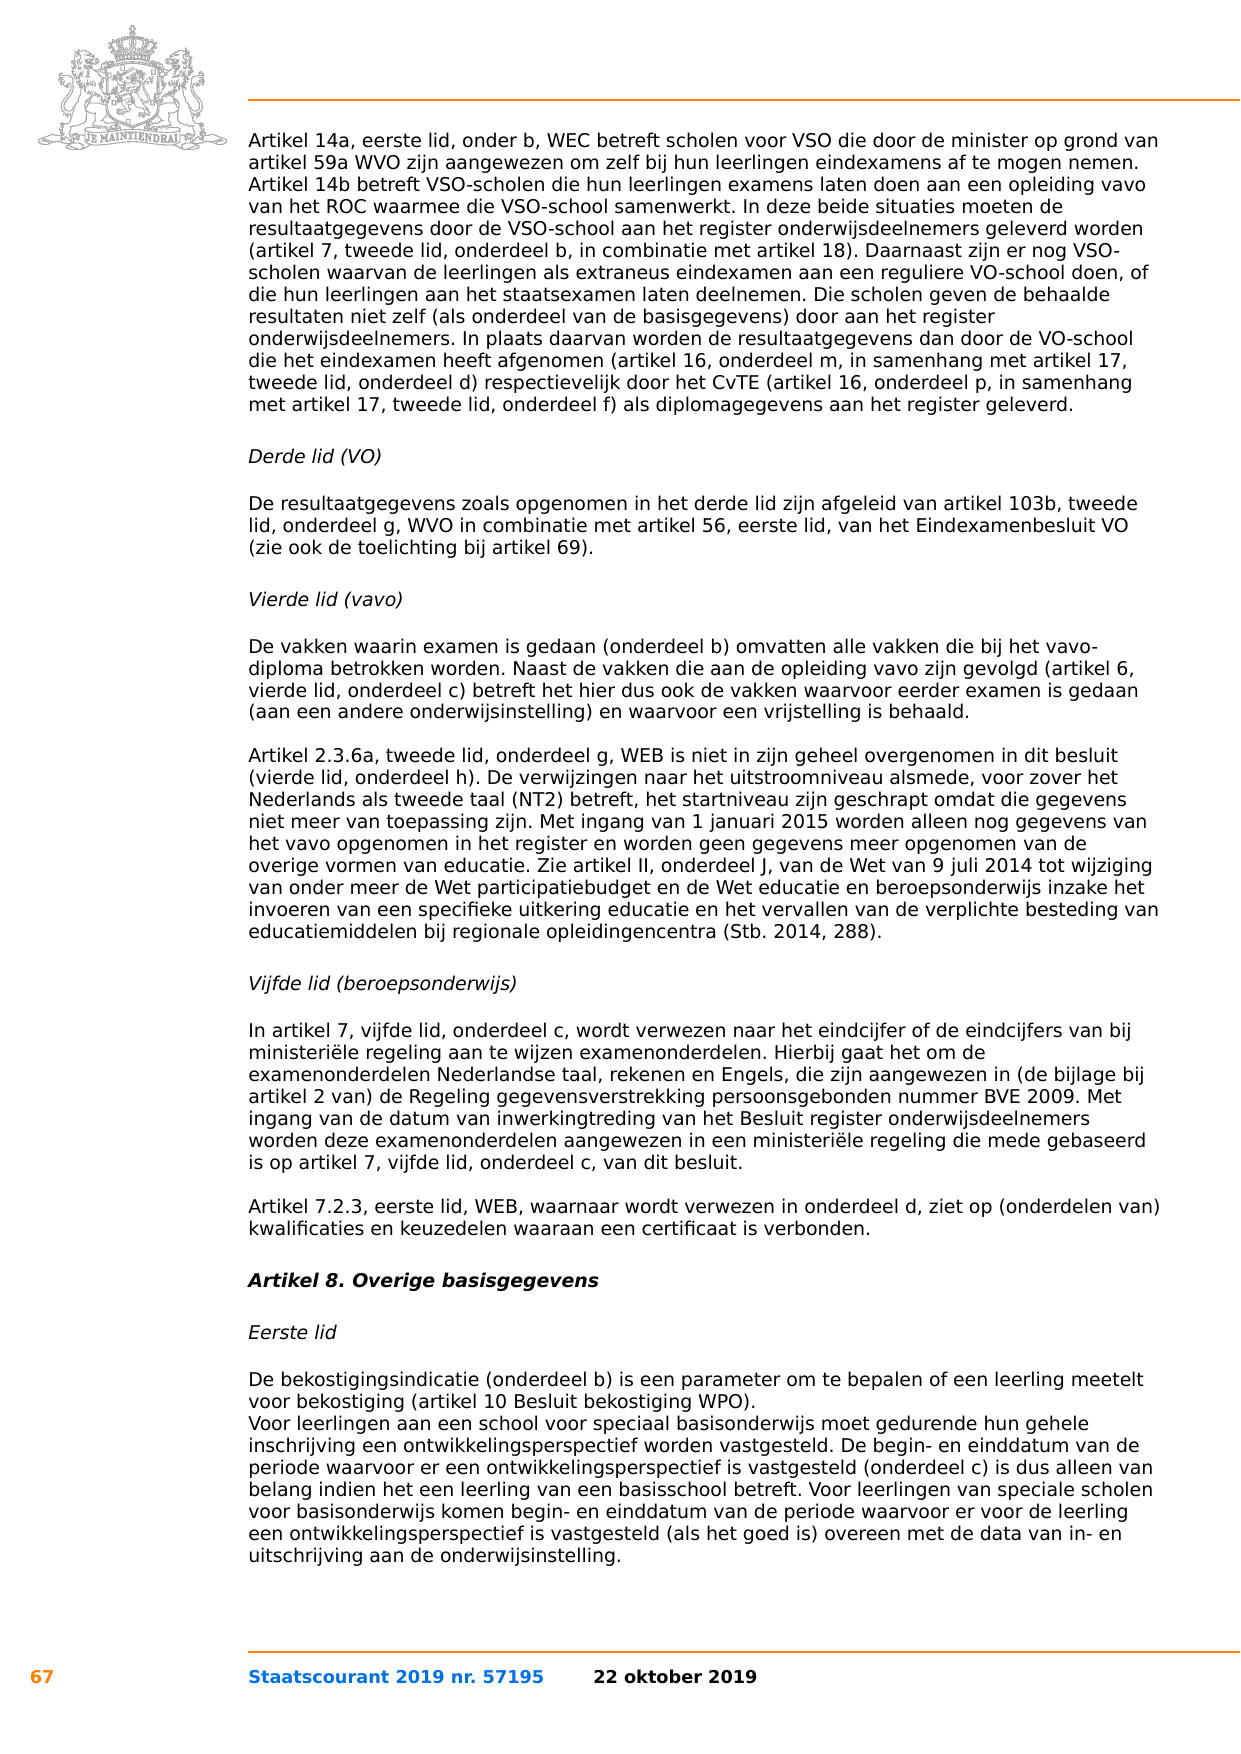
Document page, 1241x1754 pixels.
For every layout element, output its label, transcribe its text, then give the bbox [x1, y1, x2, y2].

subtitle Vijfde lid (beroepsonderwijs) [248, 973, 1163, 995]
text Artikel 14a, eerste lid, onder b, WEC betreft scholen voor VSO die door de minister op grond van artikel 59a WVO zijn aangewezen om zelf bij hun leerlingen eindexamens af te mogen nemen. Artikel 14b betreft VSO-scholen die hun leerlingen examens laten doen aan een opleiding vavo van het ROC waarmee die VSO-school samenwerkt. In deze beide situaties moeten de resultaatgegevens door de VSO-school aan het register onderwijsdeelnemers geleverd worden (artikel 7, tweede lid, onderdeel b, in combinatie met artikel 18). Daarnaast zijn er nog VSO-scholen waarvan de leerlingen als extraneus eindexamen aan een reguliere VO-school doen, of die hun leerlingen aan het staatsexamen laten deelnemen. Die scholen geven de behaalde resultaten niet zelf (als onderdeel van de basisgegevens) door aan het register onderwijsdeelnemers. In plaats daarvan worden de resultaatgegevens dan door de VO-school die het eindexamen heeft afgenomen (artikel 16, onderdeel m, in samenhang met artikel 17, tweede lid, onderdeel d) respectievelijk door het CvTE (artikel 16, onderdeel p, in samenhang met artikel 17, tweede lid, onderdeel f) als diplomagegevens aan het register geleverd. [248, 130, 1163, 416]
subtitle Artikel 8. Overige basisgegevens [248, 1270, 1163, 1292]
text De vakken waarin examen is gedaan (onderdeel b) omvatten alle vakken die bij het vavo-diploma betrokken worden. Naast de vakken die aan de opleiding vavo zijn gevolgd (artikel 6, vierde lid, onderdeel c) betreft het hier dus ook de vakken waarvoor eerder examen is gedaan (aan een andere onderwijsinstelling) en waarvoor een vrijstelling is behaald. [248, 636, 1163, 723]
subtitle Vierde lid (vavo) [248, 588, 1163, 611]
picture [38, 25, 227, 150]
text De bekostigingsindicatie (onderdeel b) is een parameter om te bepalen of een leerling meetelt voor bekostiging (artikel 10 Besluit bekostiging WPO). [248, 1369, 1163, 1413]
text In artikel 7, vijfde lid, onderdeel c, wordt verwezen naar het eindcijfer of de eindcijfers van bij ministeriële regeling aan te wijzen examenonderdelen. Hierbij gaat het om de examenonderdelen Nederlandse taal, rekenen en Engels, die zijn aangewezen in (de bijlage bij artikel 2 van) de Regeling gegevensverstrekking persoonsgebonden nummer BVE 2009. Met ingang van de datum van inwerkingtreding van het Besluit register onderwijsdeelnemers worden deze examenonderdelen aangewezen in een ministeriële regeling die mede gebaseerd is op artikel 7, vijfde lid, onderdeel c, van dit besluit. [248, 1020, 1163, 1174]
text De resultaatgegevens zoals opgenomen in het derde lid zijn afgeleid van artikel 103b, tweede lid, onderdeel g, WVO in combinatie met artikel 56, eerste lid, van het Eindexamenbesluit VO (zie ook de toelichting bij artikel 69). [248, 493, 1163, 558]
subtitle Eerste lid [248, 1322, 1163, 1344]
text Artikel 7.2.3, eerste lid, WEB, waarnaar wordt verwezen in onderdeel d, ziet op (onderdelen van) kwalificaties en keuzedelen waaraan een certificaat is verbonden. [248, 1196, 1163, 1240]
text Voor leerlingen aan een school voor speciaal basisonderwijs moet gedurende hun gehele inschrijving een ontwikkelingsperspectief worden vastgesteld. De begin- en einddatum van de periode waarvoor er een ontwikkelingsperspectief is vastgesteld (onderdeel c) is dus alleen van belang indien het een leerling van een basisschool betreft. Voor leerlingen van speciale scholen voor basisonderwijs komen begin- en einddatum van de periode waarvoor er voor de leerling een ontwikkelingsperspectief is vastgesteld (als het goed is) overeen met de data van in- en uitschrijving aan de onderwijsinstelling. [248, 1413, 1163, 1567]
subtitle Derde lid (VO) [248, 446, 1163, 468]
text Artikel 2.3.6a, tweede lid, onderdeel g, WEB is niet in zijn geheel overgenomen in dit besluit (vierde lid, onderdeel h). De verwijzingen naar het uitstroomniveau alsmede, voor zover het Nederlands als tweede taal (NT2) betreft, het startniveau zijn geschrapt omdat die gegevens niet meer van toepassing zijn. Met ingang van 1 januari 2015 worden alleen nog gegevens van het vavo opgenomen in het register en worden geen gegevens meer opgenomen van de overige vormen van educatie. Zie artikel II, onderdeel J, van de Wet van 9 juli 2014 tot wijziging van onder meer de Wet participatiebudget en de Wet educatie en beroepsonderwijs inzake het invoeren van een specifieke uitkering educatie en het vervallen van de verplichte besteding van educatiemiddelen bij regionale opleidingencentra (Stb. 2014, 288). [248, 745, 1163, 943]
